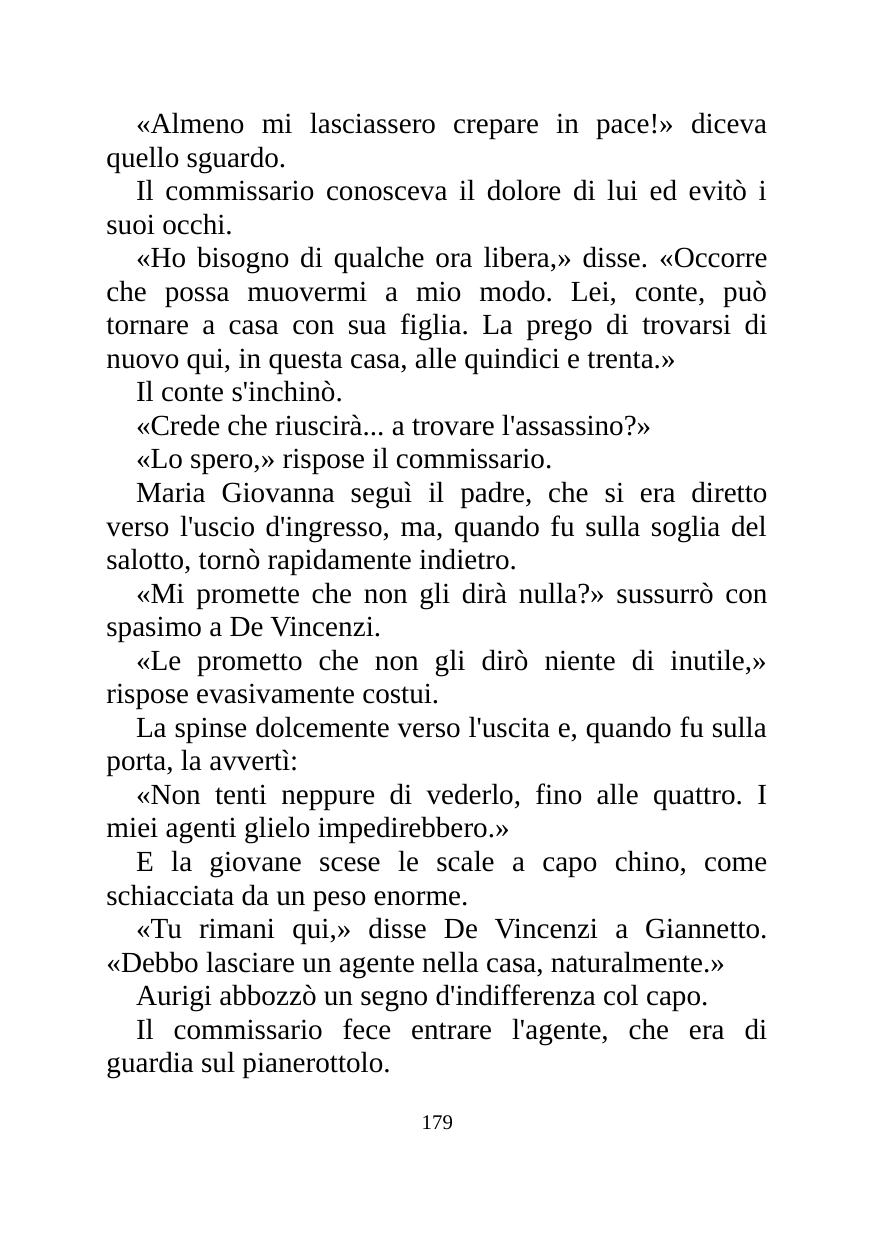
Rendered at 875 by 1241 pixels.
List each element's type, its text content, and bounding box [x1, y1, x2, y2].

text La spinse dolcemente verso l'uscita e, quando fu sulla porta, la avvertì: [106, 710, 768, 777]
text «Almeno mi lasciassero crepare in pace!» diceva quello sguardo. [106, 106, 768, 173]
text Il commissario fece entrare l'agente, che era di guardia sul pianerottolo. [106, 1012, 768, 1079]
text «Le prometto che non gli dirò niente di inutile,» rispose evasivamente costui. [106, 643, 768, 710]
text «Crede che riuscirà... a trovare l'assassino?» [106, 408, 768, 442]
text «Lo spero,» rispose il commissario. [106, 442, 768, 475]
text E la giovane scese le scale a capo chino, come schiacciata da un peso enorme. [106, 844, 768, 911]
text «Mi promette che non gli dirà nulla?» sussurrò con spasimo a De Vincenzi. [106, 576, 768, 643]
text Aurigi abbozzò un segno d'indifferenza col capo. [106, 978, 768, 1012]
text Il conte s'inchinò. [106, 374, 768, 408]
text «Ho bisogno di qualche ora libera,» disse. «Occorre che possa muovermi a mio modo. Lei, conte, può tornare a casa con sua figlia. La prego di trovarsi di nuovo qui, in questa casa, alle quindici e trenta.» [106, 240, 768, 374]
text «Tu rimani qui,» disse De Vincenzi a Giannetto. «Debbo lasciare un agente nella casa, naturalmente.» [106, 911, 768, 978]
text Il commissario conosceva il dolore di lui ed evitò i suoi occhi. [106, 173, 768, 240]
text «Non tenti neppure di vederlo, fino alle quattro. I miei agenti glielo impedirebbero.» [106, 777, 768, 844]
text Maria Giovanna seguì il padre, che si era diretto verso l'uscio d'ingresso, ma, quando fu sulla soglia del salotto, tornò rapidamente indietro. [106, 475, 768, 576]
